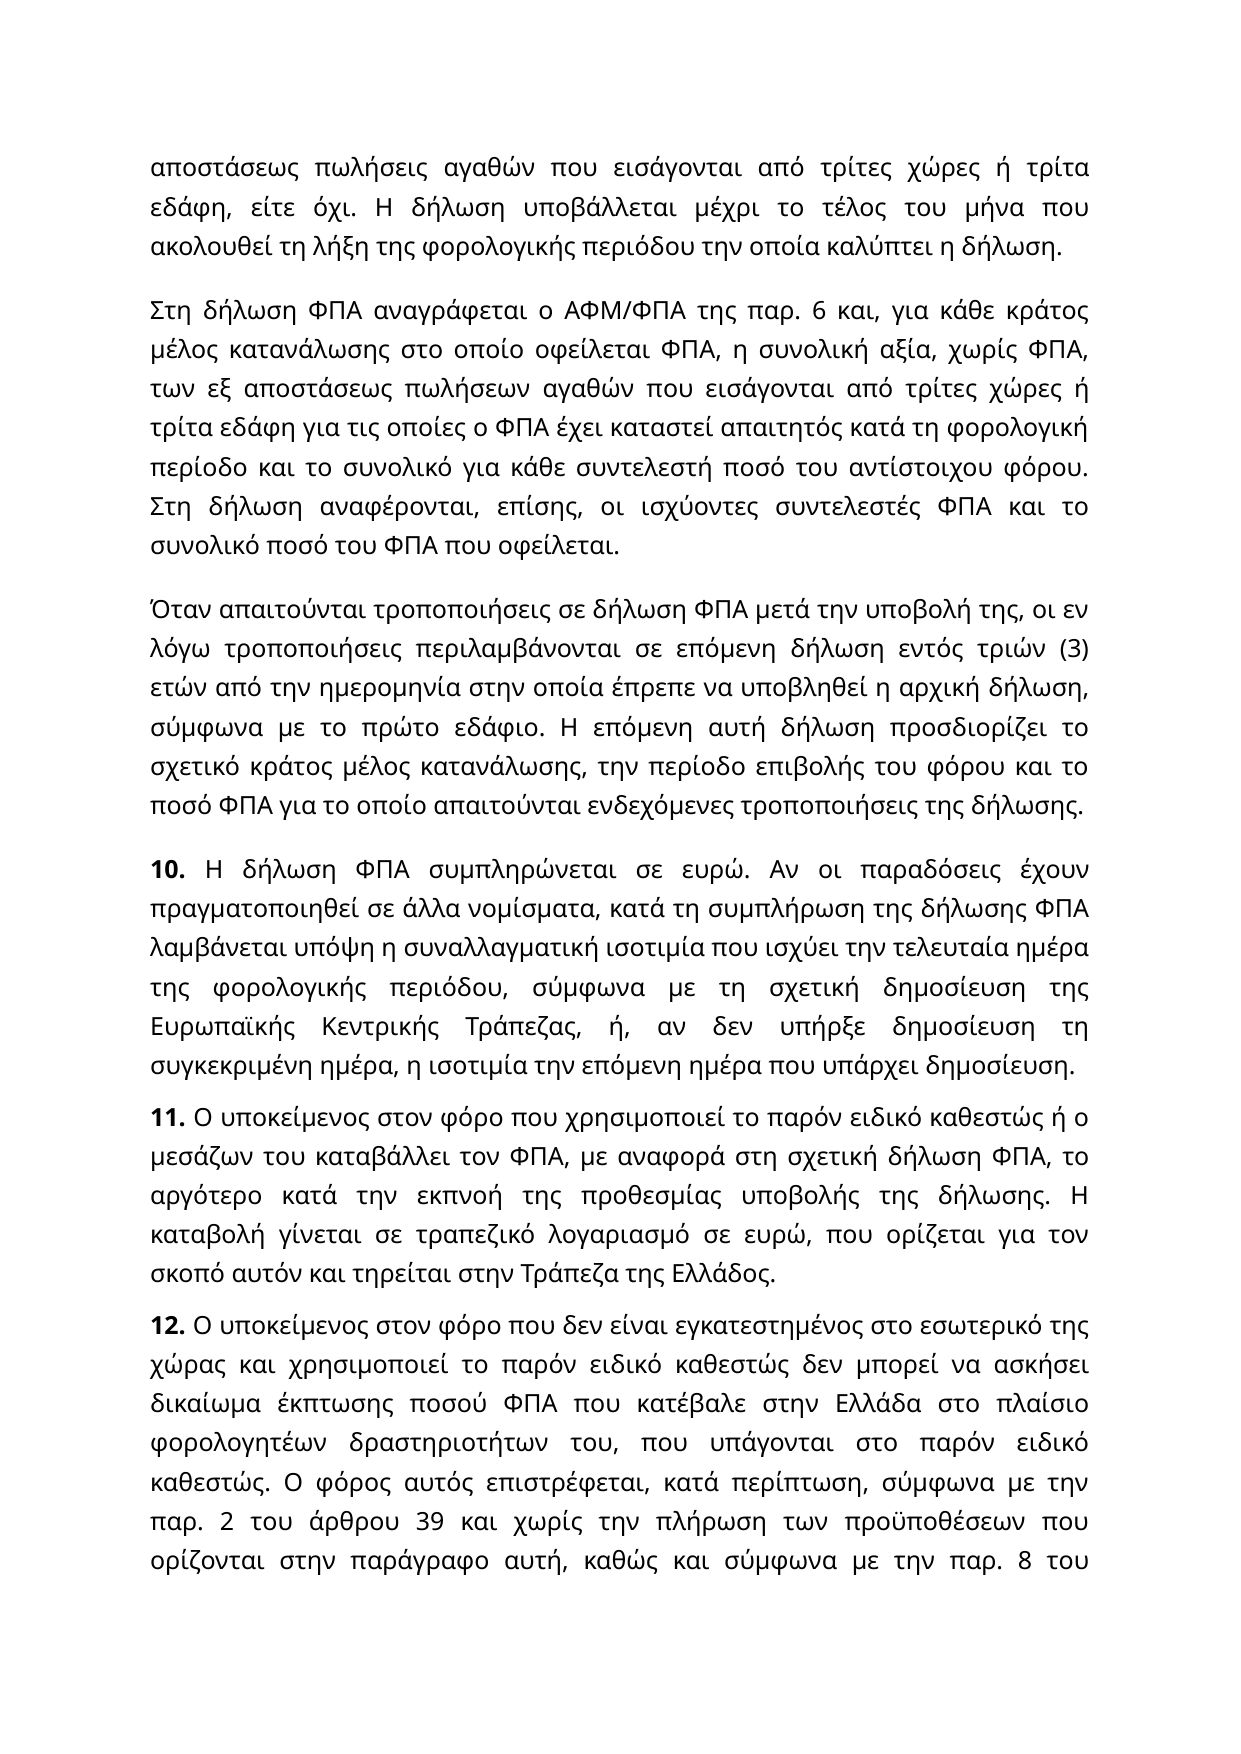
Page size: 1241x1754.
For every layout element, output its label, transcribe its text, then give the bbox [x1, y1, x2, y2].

text 12. Ο υποκείμενος στον φόρο που δεν είναι εγκατεστημένος στο εσωτερικό της χώρας και χρησιμοποιεί το παρόν ειδικό καθεστώς δεν μπορεί να ασκήσει δικαίωμα έκπτωσης ποσού ΦΠΑ που κατέβαλε στην Ελλάδα στο πλαίσιο φορολογητέων δραστηριοτήτων του, που υπάγονται στο παρόν ειδικό καθεστώς. Ο φόρος αυτός επιστρέφεται, κατά περίπτωση, σύμφωνα με την παρ. 2 του άρθρου 39 και χωρίς την πλήρωση των προϋποθέσεων που ορίζονται στην παράγραφο αυτή, καθώς και σύμφωνα με την παρ. 8 του [150, 1307, 1090, 1577]
text 11. Ο υποκείμενος στον φόρο που χρησιμοποιεί το παρόν ειδικό καθεστώς ή ο μεσάζων του καταβάλλει τον ΦΠΑ, με αναφορά στη σχετική δήλωση ΦΠΑ, το αργότερο κατά την εκπνοή της προθεσμίας υποβολής της δήλωσης. Η καταβολή γίνεται σε τραπεζικό λογαριασμό σε ευρώ, που ορίζεται για τον σκοπό αυτόν και τηρείται στην Τράπεζα της Ελλάδος. [150, 1099, 1090, 1290]
text Όταν απαιτούνται τροποποιήσεις σε δήλωση ΦΠΑ μετά την υποβολή της, οι εν λόγω τροποποιήσεις περιλαμβάνονται σε επόμενη δήλωση εντός τριών (3) ετών από την ημερομηνία στην οποία έπρεπε να υποβληθεί η αρχική δήλωση, σύμφωνα με το πρώτο εδάφιο. Η επόμενη αυτή δήλωση προσδιορίζει το σχετικό κράτος μέλος κατανάλωσης, την περίοδο επιβολής του φόρου και το ποσό ΦΠΑ για το οποίο απαιτούνται ενδεχόμενες τροποποιήσεις της δήλωσης. [150, 592, 1090, 822]
text 10. Η δήλωση ΦΠΑ συμπληρώνεται σε ευρώ. Αν οι παραδόσεις έχουν πραγματοποιηθεί σε άλλα νομίσματα, κατά τη συμπλήρωση της δήλωσης ΦΠΑ λαμβάνεται υπόψη η συναλλαγματική ισοτιμία που ισχύει την τελευταία ημέρα της φορολογικής περιόδου, σύμφωνα με τη σχετική δημοσίευση της Ευρωπαϊκής Κεντρικής Τράπεζας, ή, αν δεν υπήρξε δημοσίευση τη συγκεκριμένη ημέρα, η ισοτιμία την επόμενη ημέρα που υπάρχει δημοσίευση. [150, 852, 1090, 1082]
text αποστάσεως πωλήσεις αγαθών που εισάγονται από τρίτες χώρες ή τρίτα εδάφη, είτε όχι. Η δήλωση υποβάλλεται μέχρι το τέλος του μήνα που ακολουθεί τη λήξη της φορολογικής περιόδου την οποία καλύπτει η δήλωση. [150, 150, 1090, 262]
text Στη δήλωση ΦΠΑ αναγράφεται ο ΑΦΜ/ΦΠΑ της παρ. 6 και, για κάθε κράτος μέλος κατανάλωσης στο οποίο οφείλεται ΦΠΑ, η συνολική αξία, χωρίς ΦΠΑ, των εξ αποστάσεως πωλήσεων αγαθών που εισάγονται από τρίτες χώρες ή τρίτα εδάφη για τις οποίες ο ΦΠΑ έχει καταστεί απαιτητός κατά τη φορολογική περίοδο και το συνολικό για κάθε συντελεστή ποσό του αντίστοιχου φόρου. Στη δήλωση αναφέρονται, επίσης, οι ισχύοντες συντελεστές ΦΠΑ και το συνολικό ποσό του ΦΠΑ που οφείλεται. [150, 292, 1090, 562]
